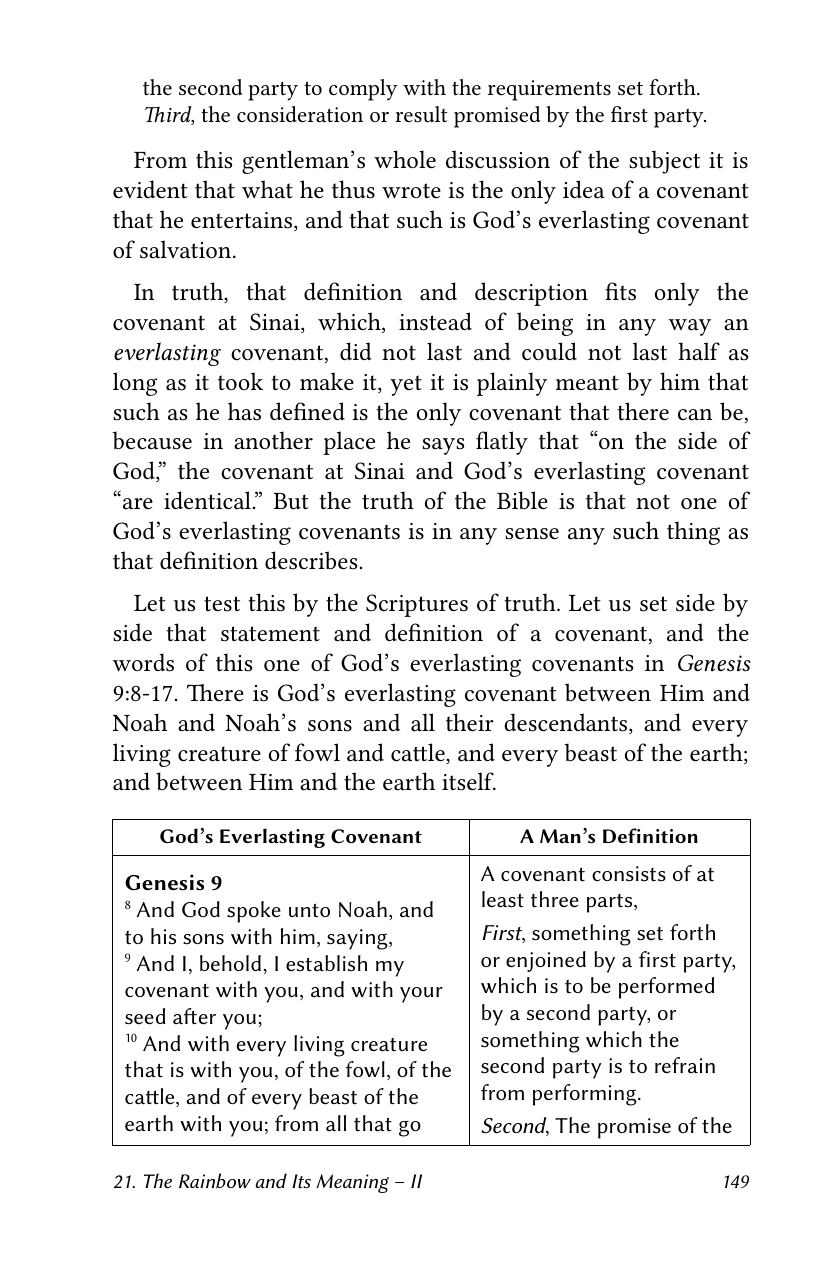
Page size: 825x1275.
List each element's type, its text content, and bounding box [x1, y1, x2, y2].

text In truth, that definition and description fits only the covenant at Sinai, which, instead of being in any way an everlasting covenant, did not last and could not last half as long as it took to make it, yet it is plainly meant by him that such as he has defined is the only covenant that there can be, because in another place he says flatly that “on the side of God,” the covenant at Sinai and God’s everlasting covenant “are identical.” But the truth of the Bible is that not one of God’s everlasting covenants is in any sense any such thing as that definition describes. [112, 278, 750, 576]
table_cell A covenant consists of at least three parts, First, something set forth or enjoined by a first party, which is to be performed by a second party, or something which the second party is to refrain from performing. Second, The promise of the [470, 856, 750, 1144]
text From this gentleman’s whole discussion of the subject it is evident that what he thus wrote is the only idea of a covenant that he entertains, and that such is God’s everlasting covenant of salvation. [112, 146, 750, 264]
text Let us test this by the Scriptures of truth. Let us set side by side that statement and definition of a covenant, and the words of this one of God’s everlasting covenants in Genesis 9:8-17. There is God’s everlasting covenant between Him and Noah and Noah’s sons and all their descendants, and every living creature of fowl and cattle, and every beast of the earth; and between Him and the earth itself. [112, 589, 750, 797]
table_header God’s Everlasting Covenant [113, 820, 469, 855]
table_header A Man’s Definition [470, 820, 750, 855]
table_cell Genesis 9 8 And God spoke unto Noah, and to his sons with him, saying, 9 And I, behold, I establish my covenant with you, and with your seed after you; 10 And with every living creature that is with you, of the fowl, of the cattle, and of every beast of the earth with you; from all that go [113, 856, 469, 1144]
text the second party to comply with the requirements set forth. Third, the consideration or result promised by the first party. [142, 75, 720, 128]
